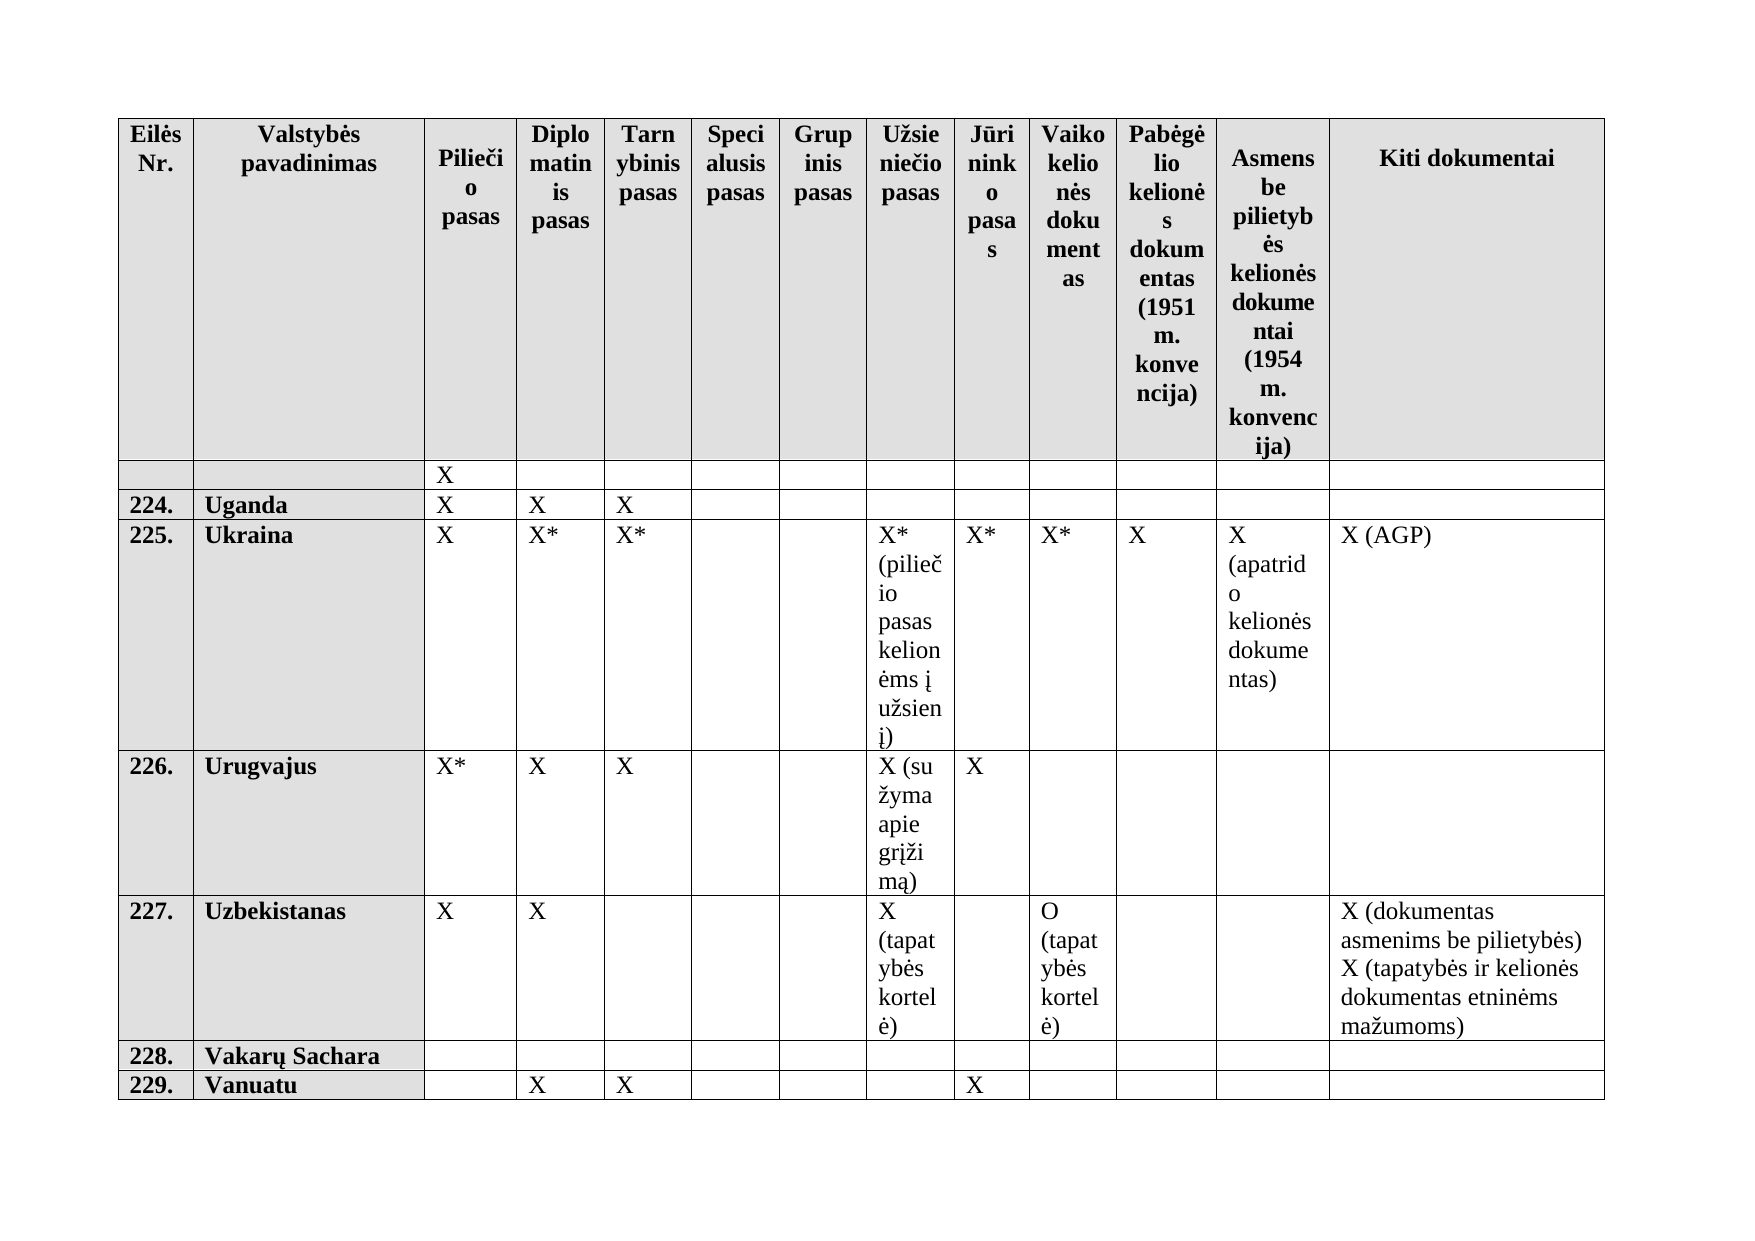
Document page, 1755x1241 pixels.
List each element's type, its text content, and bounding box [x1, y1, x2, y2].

table_cell 229. [119, 1071, 193, 1099]
table_header Specialusis pasas [692, 119, 779, 459]
table_cell [955, 461, 1029, 489]
table_cell 224. [119, 490, 193, 519]
table_cell Urugvajus [194, 751, 424, 895]
table_cell X [425, 520, 516, 750]
table_cell [1217, 896, 1329, 1040]
table_cell [1030, 1071, 1116, 1099]
table_cell [1030, 490, 1116, 519]
table_cell X [517, 896, 604, 1040]
table_cell [780, 461, 866, 489]
table_cell X (su žyma apie grįžimą) [867, 751, 954, 895]
table_cell [692, 1071, 779, 1099]
table_cell Uganda [194, 490, 424, 519]
table_cell [1030, 461, 1116, 489]
table_cell [955, 1041, 1029, 1069]
table_cell [867, 1041, 954, 1069]
table_cell X* [605, 520, 691, 750]
table_cell [955, 896, 1029, 1040]
table_cell Vanuatu [194, 1071, 424, 1099]
table_cell X* [955, 520, 1029, 750]
table_header Pabėgėlio kelionės dokumentas (1951 m. konvencija) [1117, 119, 1216, 459]
table_header Užsieniečio pasas [867, 119, 954, 459]
table_cell X [605, 490, 691, 519]
table_cell [194, 461, 424, 489]
table_cell [780, 490, 866, 519]
table_cell 225. [119, 520, 193, 750]
table_cell [1217, 1071, 1329, 1099]
table_cell [692, 461, 779, 489]
table_cell [1030, 1041, 1116, 1069]
table_cell X (AGP) [1330, 520, 1604, 750]
table_cell [605, 1041, 691, 1069]
table_cell [780, 520, 866, 750]
table_cell [1117, 1071, 1216, 1099]
table_cell X [425, 490, 516, 519]
table_cell X [517, 1071, 604, 1099]
table_cell [1330, 751, 1604, 895]
table_cell [780, 751, 866, 895]
table_cell X [425, 896, 516, 1040]
table_cell [1117, 490, 1216, 519]
table_cell X [955, 751, 1029, 895]
table_cell [1117, 1041, 1216, 1069]
table_cell [1117, 751, 1216, 895]
table_cell [955, 490, 1029, 519]
table_cell [425, 1041, 516, 1069]
table_cell X [517, 751, 604, 895]
table_cell X (apatrido kelionės dokumentas) [1217, 520, 1329, 750]
table_cell X [605, 751, 691, 895]
table_header Tarnybinis pasas [605, 119, 691, 459]
table_cell X* [517, 520, 604, 750]
table_cell Uzbekistanas [194, 896, 424, 1040]
table_cell [119, 461, 193, 489]
table_cell [1217, 751, 1329, 895]
table_cell 227. [119, 896, 193, 1040]
table_cell X* [1030, 520, 1116, 750]
table_cell O (tapatybės kortelė) [1030, 896, 1116, 1040]
table_cell X* [425, 751, 516, 895]
table_cell [692, 490, 779, 519]
table_header Vaiko kelionės dokumentas [1030, 119, 1116, 459]
table_cell [1330, 461, 1604, 489]
table_cell [780, 896, 866, 1040]
table_header Asmens be pilietybės kelionės dokumentai (1954 m. konvencija) [1217, 119, 1329, 459]
table_cell X [517, 490, 604, 519]
table_cell X [425, 461, 516, 489]
table_header Piliečio pasas [425, 119, 516, 459]
table_cell [1117, 461, 1216, 489]
table_cell [867, 490, 954, 519]
table_cell Ukraina [194, 520, 424, 750]
table_cell 226. [119, 751, 193, 895]
table_cell [517, 1041, 604, 1069]
table_cell [692, 751, 779, 895]
table_cell [692, 1041, 779, 1069]
table_cell [867, 461, 954, 489]
table_cell X (dokumentas asmenims be pilietybės) X (tapatybės ir kelionės dokumentas etninėms mažumoms) [1330, 896, 1604, 1040]
table_cell [425, 1071, 516, 1099]
table_cell [605, 896, 691, 1040]
table_cell [517, 461, 604, 489]
table_cell Vakarų Sachara [194, 1041, 424, 1069]
table_cell [867, 1071, 954, 1099]
table_header Eilės Nr. [119, 119, 193, 459]
table_cell [1117, 896, 1216, 1040]
table_cell [1217, 1041, 1329, 1069]
table_header Jūrininko pasas [955, 119, 1029, 459]
table_cell [1330, 1041, 1604, 1069]
table_cell [1030, 751, 1116, 895]
table_header Grupinis pasas [780, 119, 866, 459]
table_cell X [605, 1071, 691, 1099]
table_header Kiti dokumentai [1330, 119, 1604, 459]
table_cell X (tapatybės kortelė) [867, 896, 954, 1040]
table_cell X [955, 1071, 1029, 1099]
table_cell 228. [119, 1041, 193, 1069]
table_cell [1217, 490, 1329, 519]
table_cell X* (piliečio pasas kelionėms į užsienį) [867, 520, 954, 750]
table_header Diplomatinis pasas [517, 119, 604, 459]
table_cell [605, 461, 691, 489]
table_cell [692, 896, 779, 1040]
table_cell X [1117, 520, 1216, 750]
table_cell [1217, 461, 1329, 489]
table_header Valstybės pavadinimas [194, 119, 424, 459]
table_cell [780, 1041, 866, 1069]
table_cell [1330, 1071, 1604, 1099]
table_cell [692, 520, 779, 750]
table_cell [780, 1071, 866, 1099]
table_cell [1330, 490, 1604, 519]
